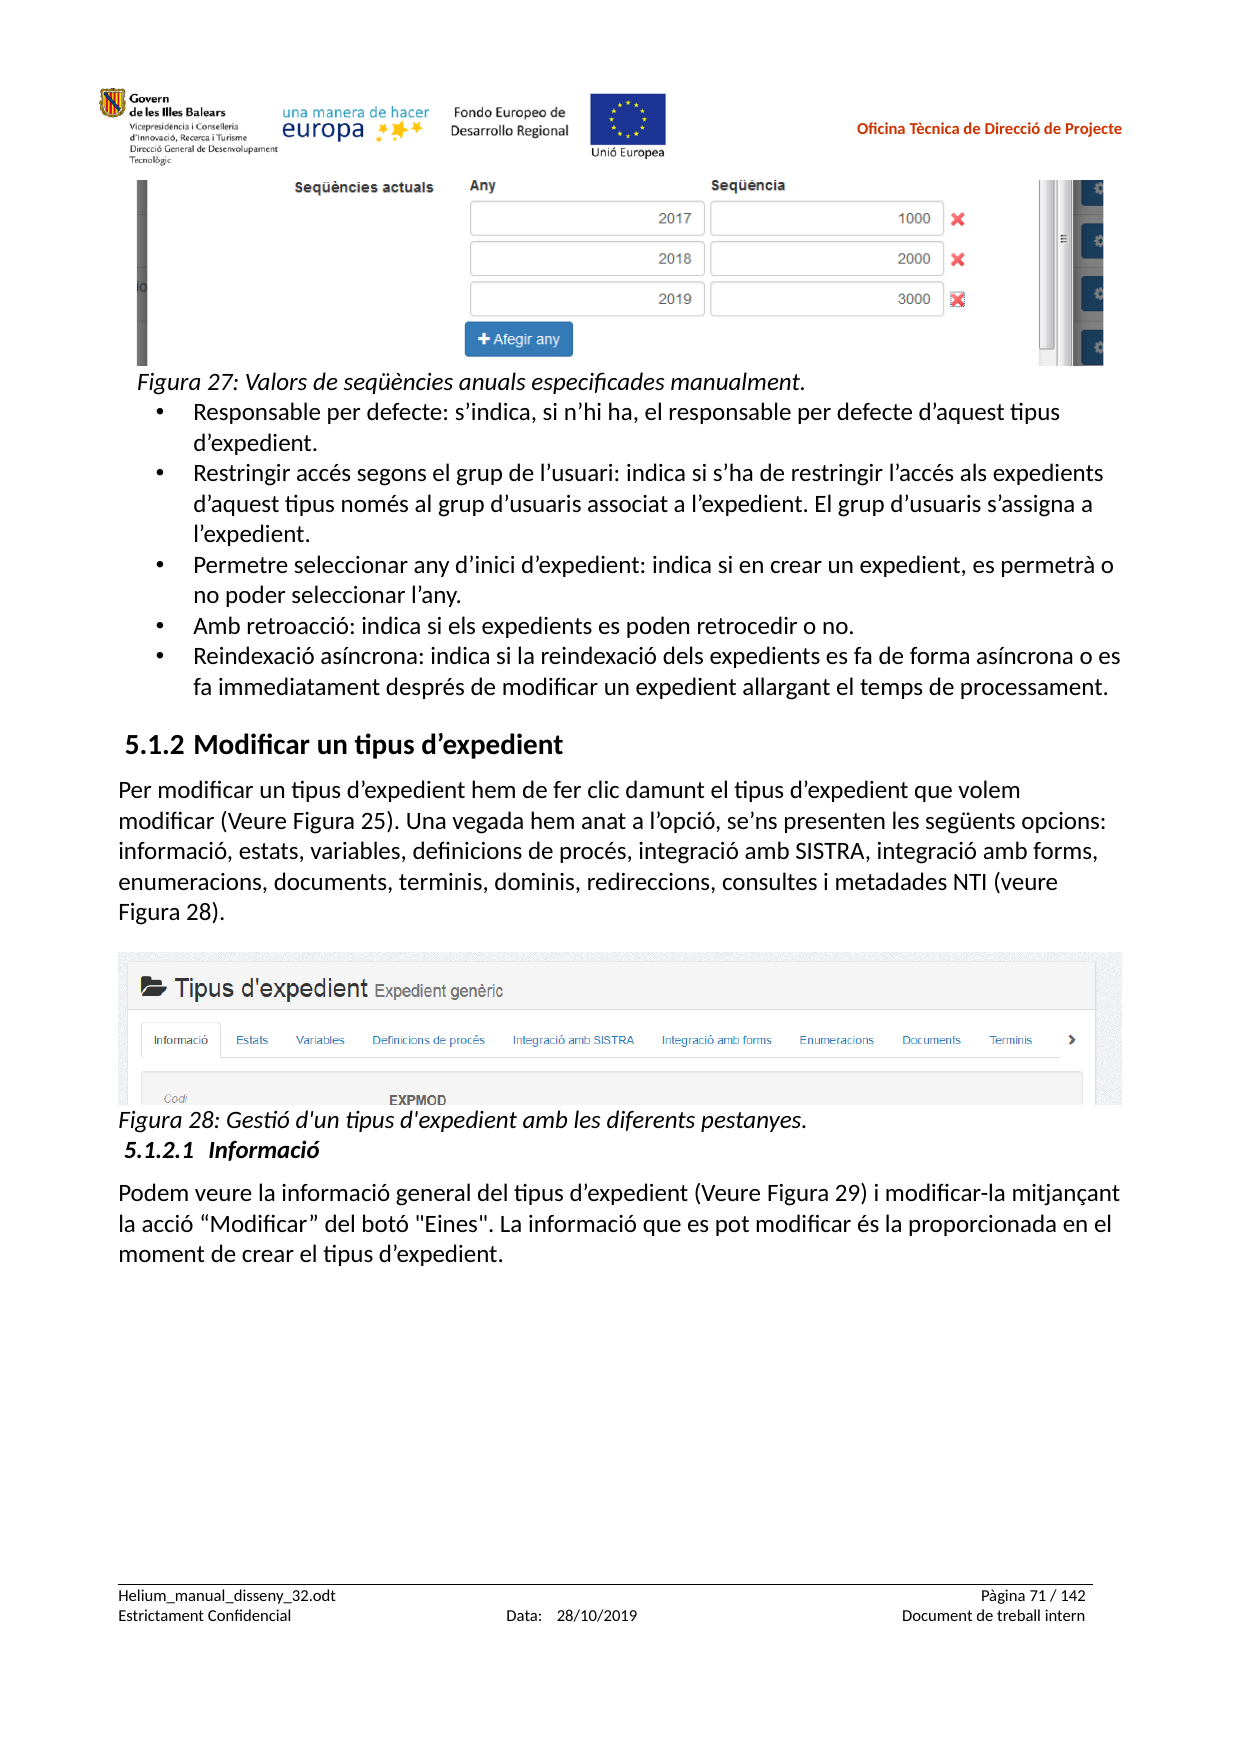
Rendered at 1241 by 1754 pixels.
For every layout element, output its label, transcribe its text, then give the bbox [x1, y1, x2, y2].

picture [118, 952, 1123, 1105]
subtitle Informació [118, 1135, 1122, 1165]
list Permetre seleccionar any d’inici d’expedient: indica si en crear un expedient, es permetrà o no poder seleccionar l’any. [156, 549, 1122, 610]
list Reindexació asíncrona: indica si la reindexació dels expedients es fa de forma asíncrona o es fa immediatament després de modificar un expedient allargant el temps de processament. [156, 640, 1122, 701]
list Responsable per defecte: s’indica, si n’hi ha, el responsable per defecte d’aquest tipus d’expedient. [137, 168, 1122, 457]
list Amb retroacció: indica si els expedients es poden retrocedir o no. [156, 610, 1122, 640]
list Restringir accés segons el grup de l’usuari: indica si s’ha de restringir l’accés als expedients d’aquest tipus només al grup d’usuaris associat a l’expedient. El grup d’usuaris s’assigna a l’expedient. [156, 457, 1122, 549]
text Per modificar un tipus d’expedient hem de fer clic damunt el tipus d’expedient que volem modificar (Veure Figura 25). Una vegada hem anat a l’opció, se’ns presenten les següents opcions: informació, estats, variables, definicions de procés, integració amb SISTRA, integració amb forms, enumeracions, documents, terminis, dominis, redireccions, consultes i metadades NTI (veure Figura 28). [118, 774, 1122, 927]
text Figura 28: Gestió d'un tipus d'expedient amb les diferents pestanyes. [118, 1105, 1122, 1135]
picture [136, 180, 1104, 366]
list Figura 27: Valors de seqüències anuals especificades manualment. [137, 366, 1103, 396]
subtitle Modificar un tipus d’expedient [118, 726, 1122, 762]
text Podem veure la informació general del tipus d’expedient (Veure Figura 29) i modificar-la mitjançant la acció “Modificar” del botó "Eines". La informació que es pot modificar és la proporcionada en el moment de crear el tipus d’expedient. [118, 1177, 1122, 1269]
picture [99, 87, 668, 166]
